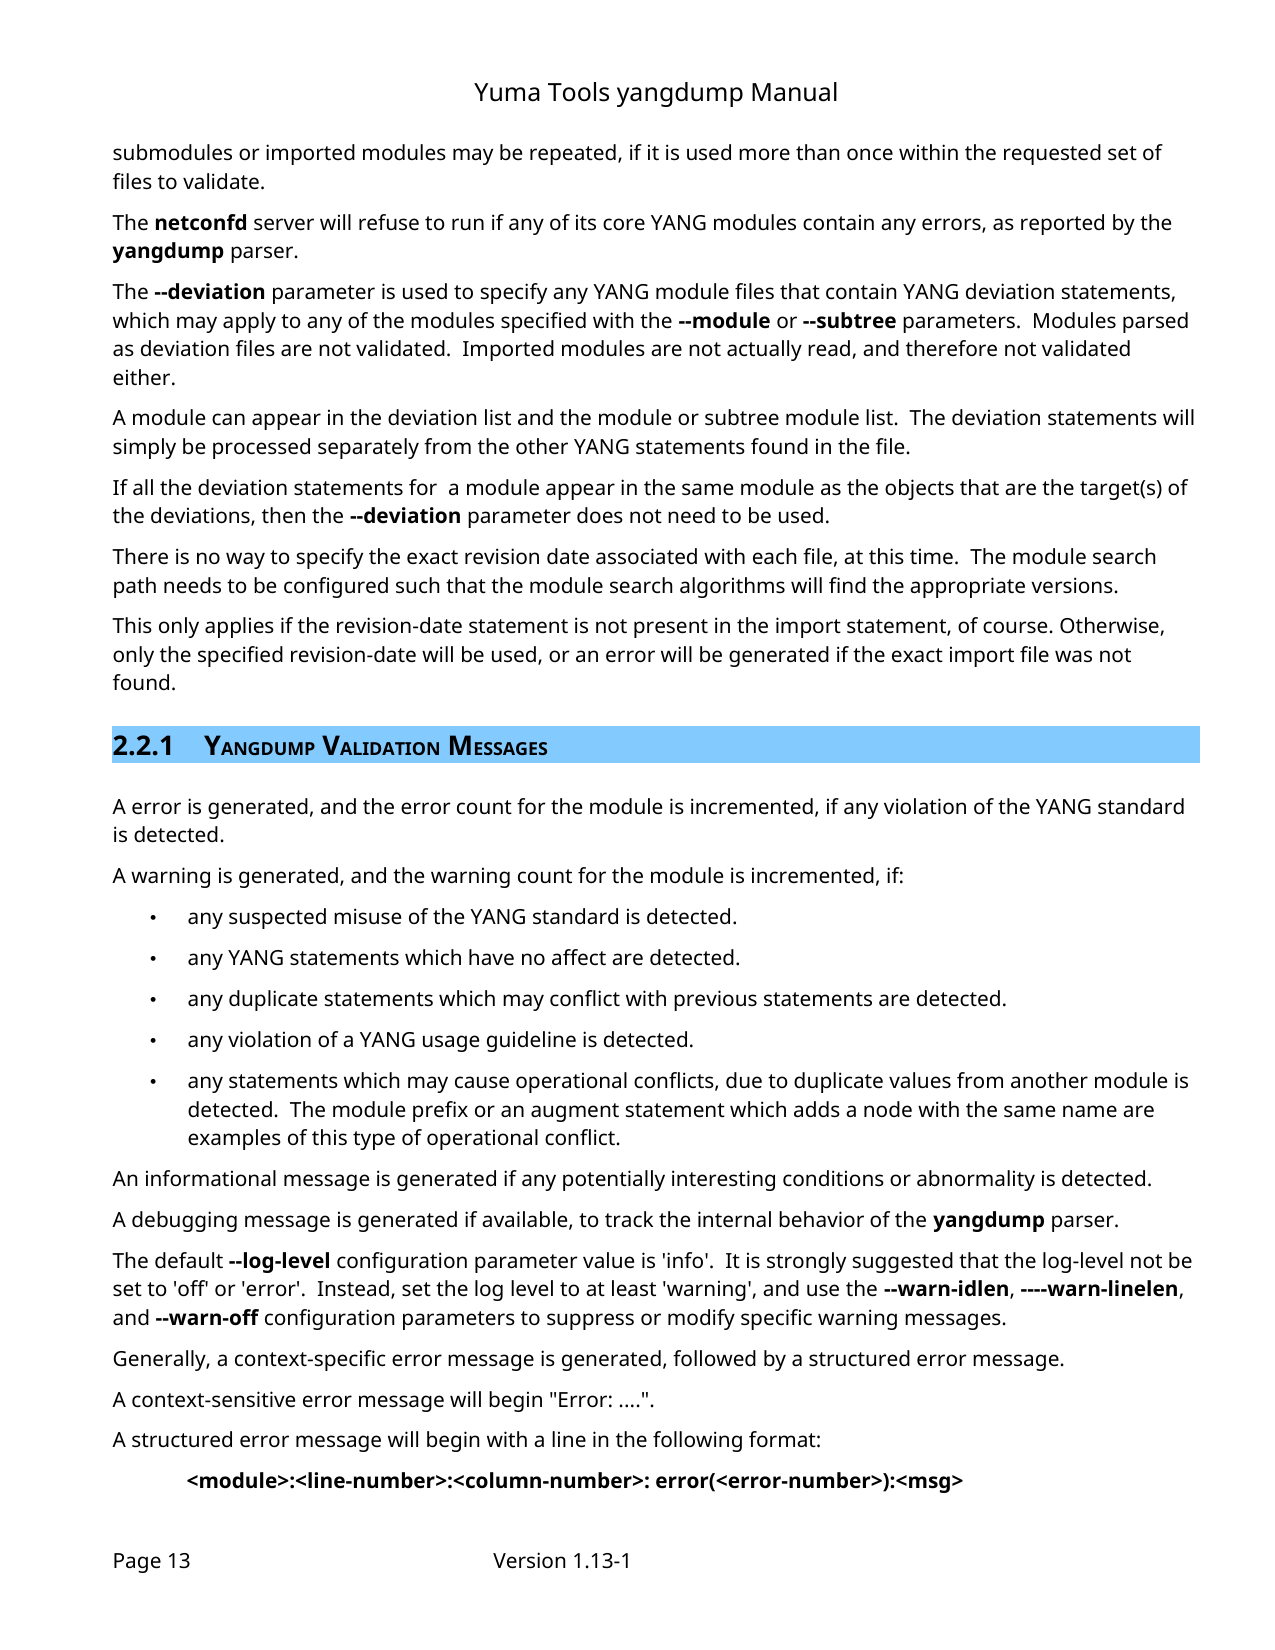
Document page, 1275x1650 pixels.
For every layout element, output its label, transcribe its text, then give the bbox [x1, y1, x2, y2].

list any duplicate statements which may conflict with previous statements are detected. [150, 984, 1200, 1013]
text A error is generated, and the error count for the module is incremented, if any violation of the YANG standard is detected. [112, 792, 1200, 849]
text A warning is generated, and the warning count for the module is incremented, if: [112, 862, 1200, 890]
text A module can appear in the deviation list and the module or subtree module list. The deviation statements will simply be processed separately from the other YANG statements found in the file. [112, 403, 1200, 460]
text The netconfd server will refuse to run if any of its core YANG modules contain any errors, as reported by the yangdump parser. [112, 208, 1200, 265]
text <module>:<line-number>:<column-number>: error(<error-number>):<msg> [112, 1467, 1200, 1495]
text submodules or imported modules may be repeated, if it is used more than once within the requested set of files to validate. [112, 138, 1200, 195]
subtitle Yangdump Validation Messages [112, 726, 1200, 763]
list any YANG statements which have no affect are detected. [150, 943, 1200, 972]
text A structured error message will begin with a line in the following format: [112, 1426, 1200, 1454]
text A debugging message is generated if available, to track the internal behavior of the yangdump parser. [112, 1205, 1200, 1233]
text Generally, a context-specific error message is generated, followed by a structured error message. [112, 1344, 1200, 1372]
text This only applies if the revision-date statement is not present in the import statement, of course. Otherwise, only the specified revision-date will be used, or an error will be generated if the exact import file was not found. [112, 612, 1200, 697]
text If all the deviation statements for a module appear in the same module as the objects that are the target(s) of the deviations, then the --deviation parameter does not need to be used. [112, 473, 1200, 530]
list any suspected misuse of the YANG standard is detected. [150, 902, 1200, 931]
text A context-sensitive error message will begin "Error: ....". [112, 1385, 1200, 1413]
text The --deviation parameter is used to specify any YANG module files that contain YANG deviation statements, which may apply to any of the modules specified with the --module or --subtree parameters. Modules parsed as deviation files are not validated. Imported modules are not actually read, and therefore not validated either. [112, 277, 1200, 391]
text The default --log-level configuration parameter value is 'info'. It is strongly suggested that the log-level not be set to 'off' or 'error'. Instead, set the log level to at least 'warning', and use the --warn-idlen, ----warn-linelen, and --warn-off configuration parameters to suppress or modify specific warning messages. [112, 1246, 1200, 1331]
list any violation of a YANG usage guideline is detected. [150, 1025, 1200, 1054]
list any statements which may cause operational conflicts, due to duplicate values from another module is detected. The module prefix or an augment statement which adds a node with the same name are examples of this type of operational conflict. [150, 1066, 1200, 1152]
text An informational message is generated if any potentially interesting conditions or abnormality is detected. [112, 1164, 1200, 1192]
text There is no way to specify the exact revision date associated with each file, at this time. The module search path needs to be configured such that the module search algorithms will find the appropriate versions. [112, 542, 1200, 599]
